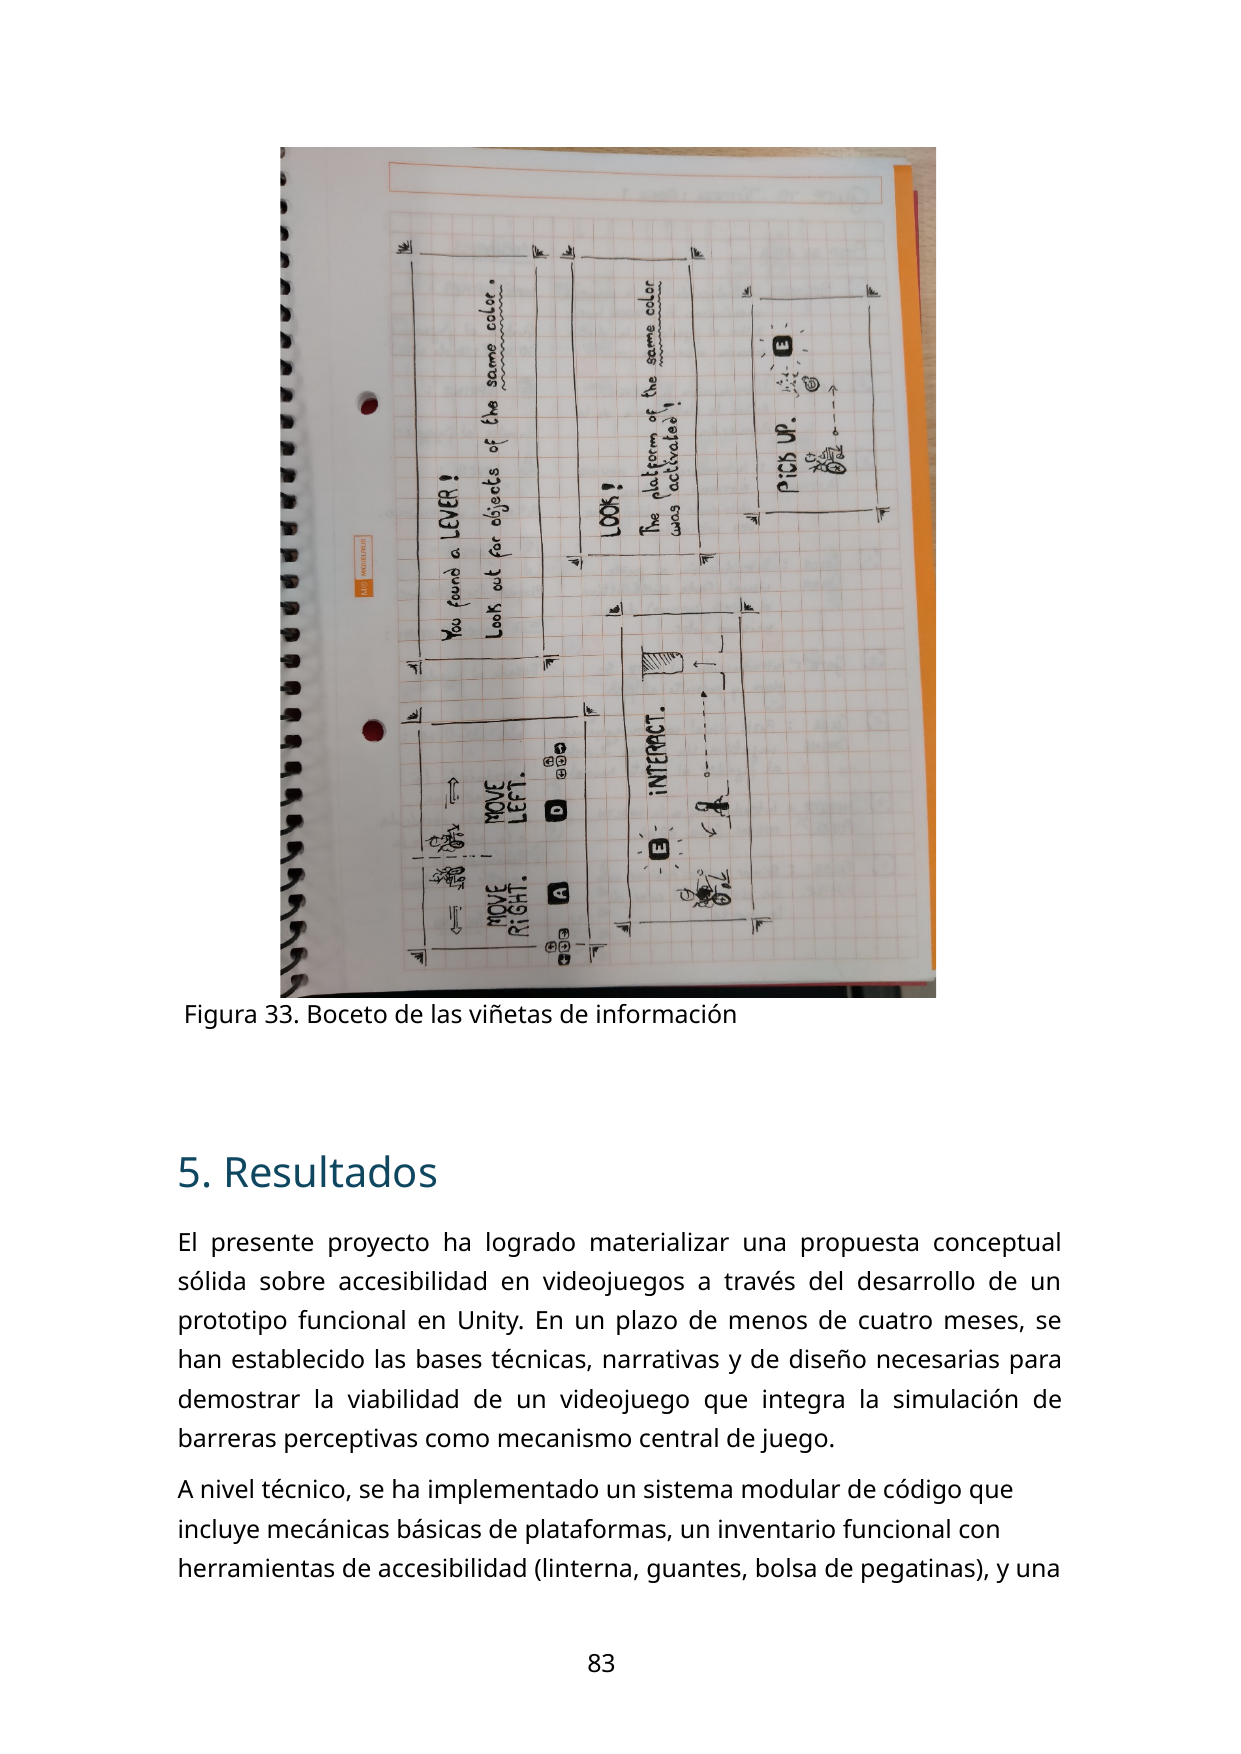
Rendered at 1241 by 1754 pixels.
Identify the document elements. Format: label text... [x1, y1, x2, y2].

text El presente proyecto ha logrado materializar una propuesta conceptual sólida sobre accesibilidad en videojuegos a través del desarrollo de un prototipo funcional en Unity. En un plazo de menos de cuatro meses, se han establecido las bases técnicas, narrativas y de diseño necesarias para demostrar la viabilidad de un videojuego que integra la simulación de barreras perceptivas como mecanismo central de juego. [177, 1225, 1063, 1454]
table_cell Figura 33. Boceto de las viñetas de información [166, 997, 1051, 1031]
text A nivel técnico, se ha implementado un sistema modular de código que incluye mecánicas básicas de plataformas, un inventario funcional con herramientas de accesibilidad (linterna, guantes, bolsa de pegatinas), y una [177, 1472, 1063, 1584]
table_header [166, 148, 280, 997]
text 5. Resultados [177, 1143, 1063, 1199]
table_header [937, 148, 1051, 997]
picture [280, 147, 937, 998]
